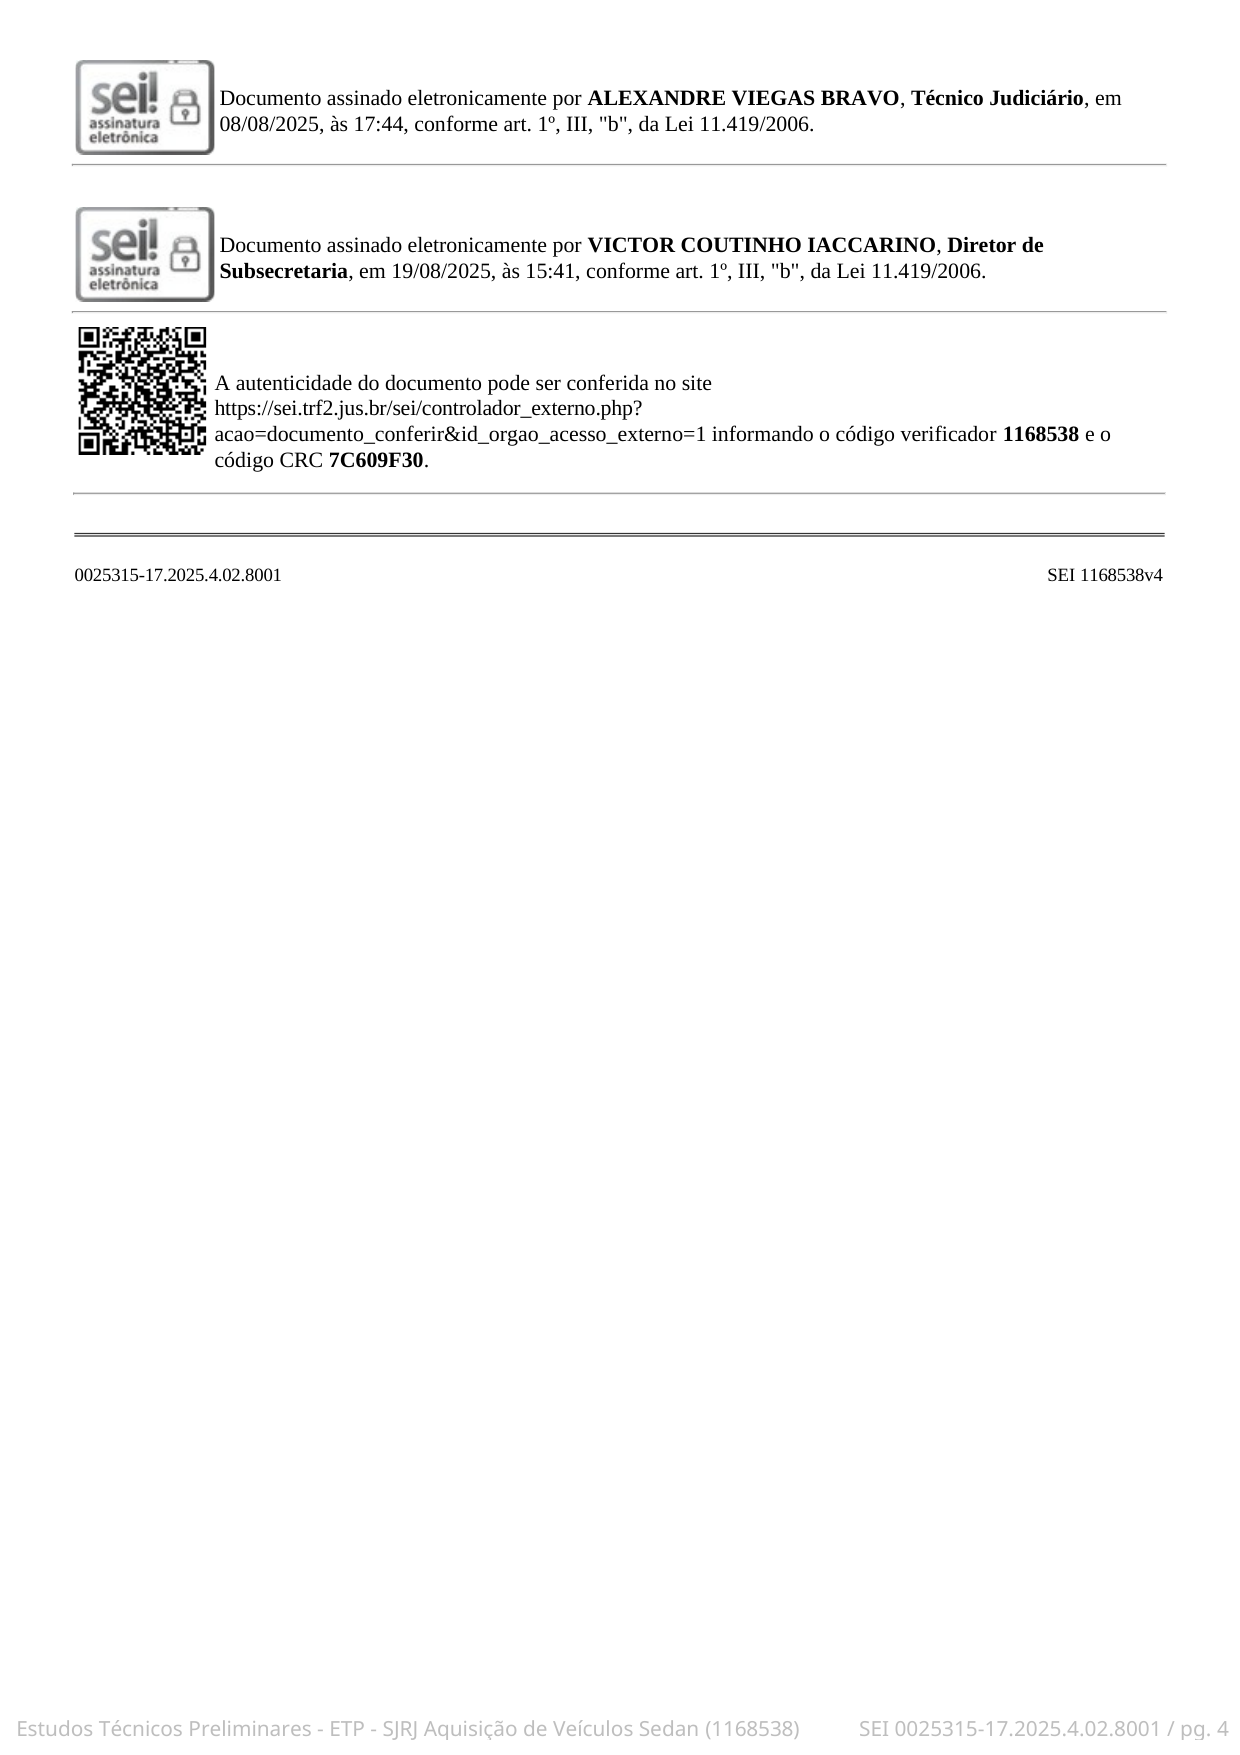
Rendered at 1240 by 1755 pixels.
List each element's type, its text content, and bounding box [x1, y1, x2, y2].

text 0025315-17.2025.4.02.8001 SEI 1168538v4 [74, 564, 1181, 586]
text Documento assinado eletronicamente por ALEXANDRE VIEGAS BRAVO, Técnico Judiciário, em 08/08/2025, às 17:44, conforme art. 1º, III, "b", da Lei 11.419/2006. [219, 85, 1181, 136]
text Documento assinado eletronicamente por VICTOR COUTINHO IACCARINO, Diretor de Subsecretaria, em 19/08/2025, às 15:41, conforme art. 1º, III, "b", da Lei 11.419/2006. [219, 232, 1121, 283]
text A autenticidade do documento pode ser conferida no site https://sei.trf2.jus.br/sei/controlador_externo.php? acao=documento_conferir&id_orgao_acesso_externo=1 informando o código verificador 1168538 e o código CRC 7C609F30. [214, 369, 1121, 472]
